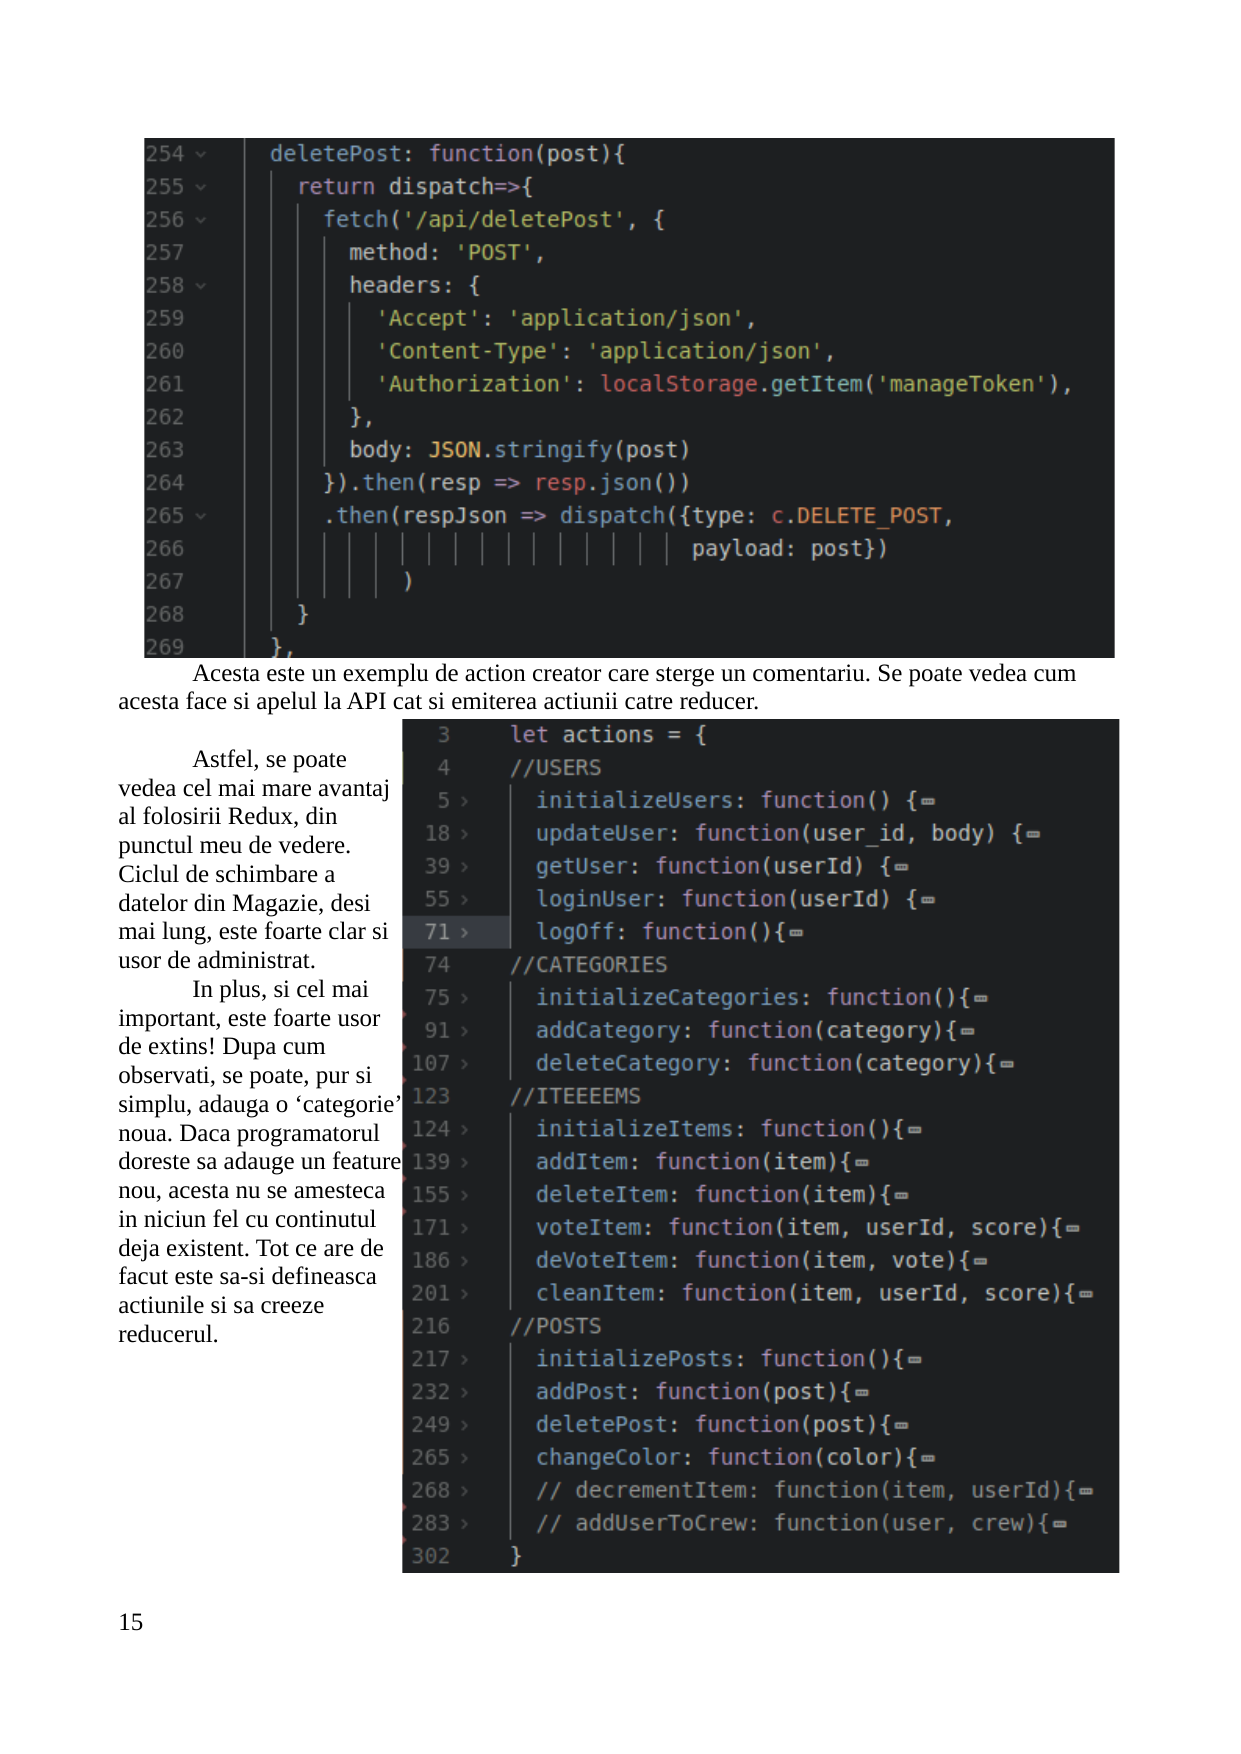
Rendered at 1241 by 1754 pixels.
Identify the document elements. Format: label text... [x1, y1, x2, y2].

text Astfel, se poate vedea cel mai mare avantaj al folosirii Redux, din punctul meu de vedere. Ciclul de schimbare a datelor din Magazie, desi mai lung, este foarte clar si usor de administrat. [118, 744, 402, 974]
text Acesta este un exemplu de action creator care sterge un comentariu. Se poate vedea cum acesta face si apelul la API cat si emiterea actiunii catre reducer. [118, 118, 1122, 715]
picture [144, 138, 1115, 658]
picture [402, 719, 1120, 1573]
text In plus, si cel mai important, este foarte usor de extins! Dupa cum observati, se poate, pur si simplu, adauga o ‘categorie’ noua. Daca programatorul doreste sa adauge un feature nou, acesta nu se amesteca in niciun fel cu continutul deja existent. Tot ce are de facut este sa-si defineasca actiunile si sa creeze reducerul. [118, 974, 402, 1348]
